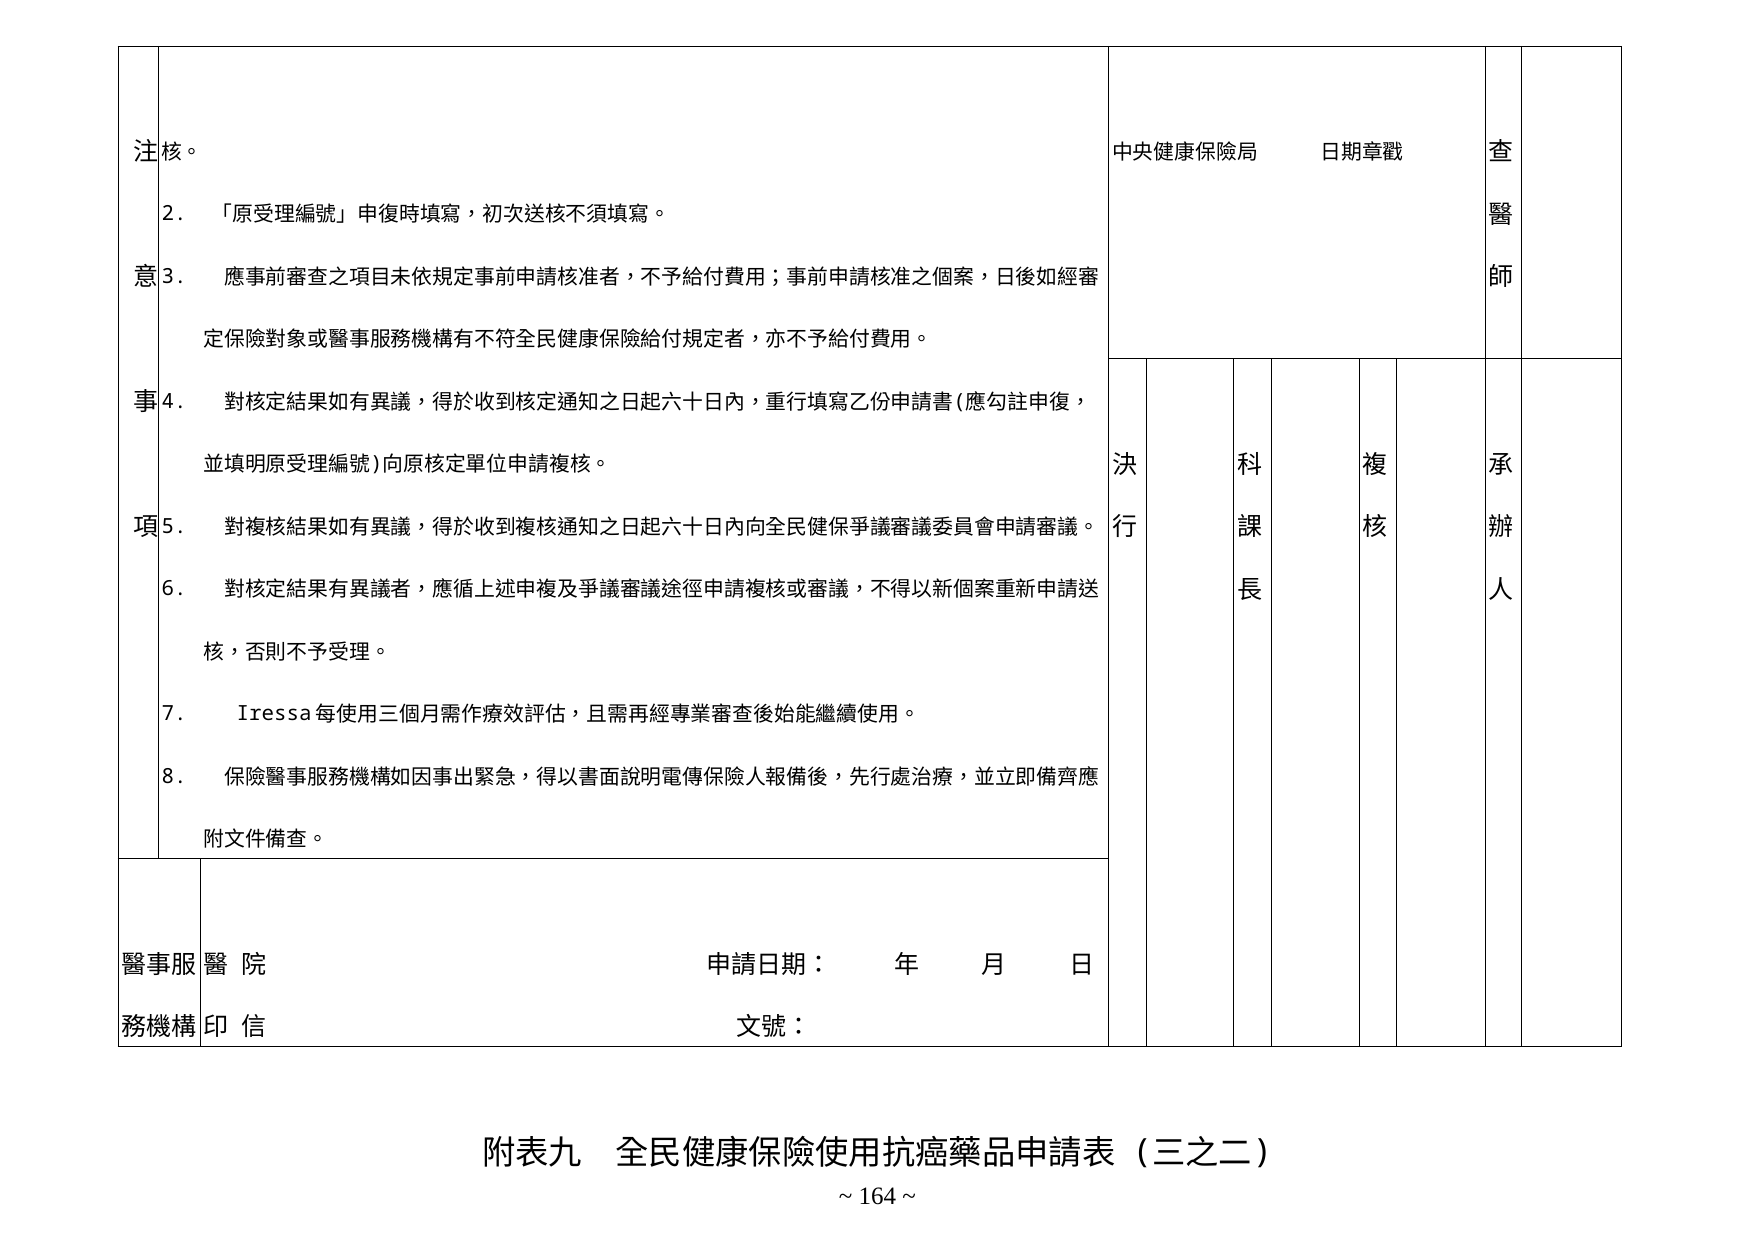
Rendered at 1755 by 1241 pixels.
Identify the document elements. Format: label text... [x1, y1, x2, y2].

table_cell 醫事服務機構 [119, 859, 200, 1046]
table_cell 決行 [1109, 359, 1146, 858]
table_cell 承辦人 [1486, 359, 1521, 1046]
table_cell 查醫師 [1486, 47, 1521, 358]
table_cell [1272, 359, 1359, 1046]
text 附表九 全民健康保險使用抗癌藥品申請表 (三之二) [118, 1108, 1636, 1171]
table_cell [1397, 359, 1485, 1046]
table_cell 醫 院 申請日期： 年 月 日 印 信 文號： [201, 859, 1108, 1046]
table_cell [1147, 359, 1233, 1046]
table_cell 科課長 [1234, 359, 1271, 1046]
table_cell 複核 [1360, 359, 1396, 1046]
table_cell 注 意 事 項 [119, 47, 158, 858]
table_cell 核。 2. 「原受理編號」申復時填寫，初次送核不須填寫。 3. 應事前審查之項目未依規定事前申請核准者，不予給付費用；事前申請核准之個案，日後如經審定保險對象或醫事服務機構有不符全民健康保險給付規定者，亦不予給付費用。 4. 對核定結果如有異議，得於收到核定通知之日起六十日內，重行填寫乙份申請書(應勾註申復，並填明原受理編號)向原核定單位申請複核。 5. 對複核結果如有異議，得於收到複核通知之日起六十日內向全民健保爭議審議委員會申請審議。 6. 對核定結果有異議者，應循上述申複及爭議審議途徑申請複核或審議，不得以新個案重新申請送核，否則不予受理。 7. Iressa每使用三個月需作療效評估，且需再經專業審查後始能繼續使用。 8. 保險醫事服務機構如因事出緊急，得以書面說明電傳保險人報備後，先行處治療，並立即備齊應附文件備查。 [159, 47, 1108, 858]
table_cell [1522, 47, 1621, 358]
table_cell 中央健康保險局 日期章戳 [1109, 47, 1485, 358]
table_cell [1109, 858, 1146, 1046]
table_cell [1522, 359, 1621, 1046]
